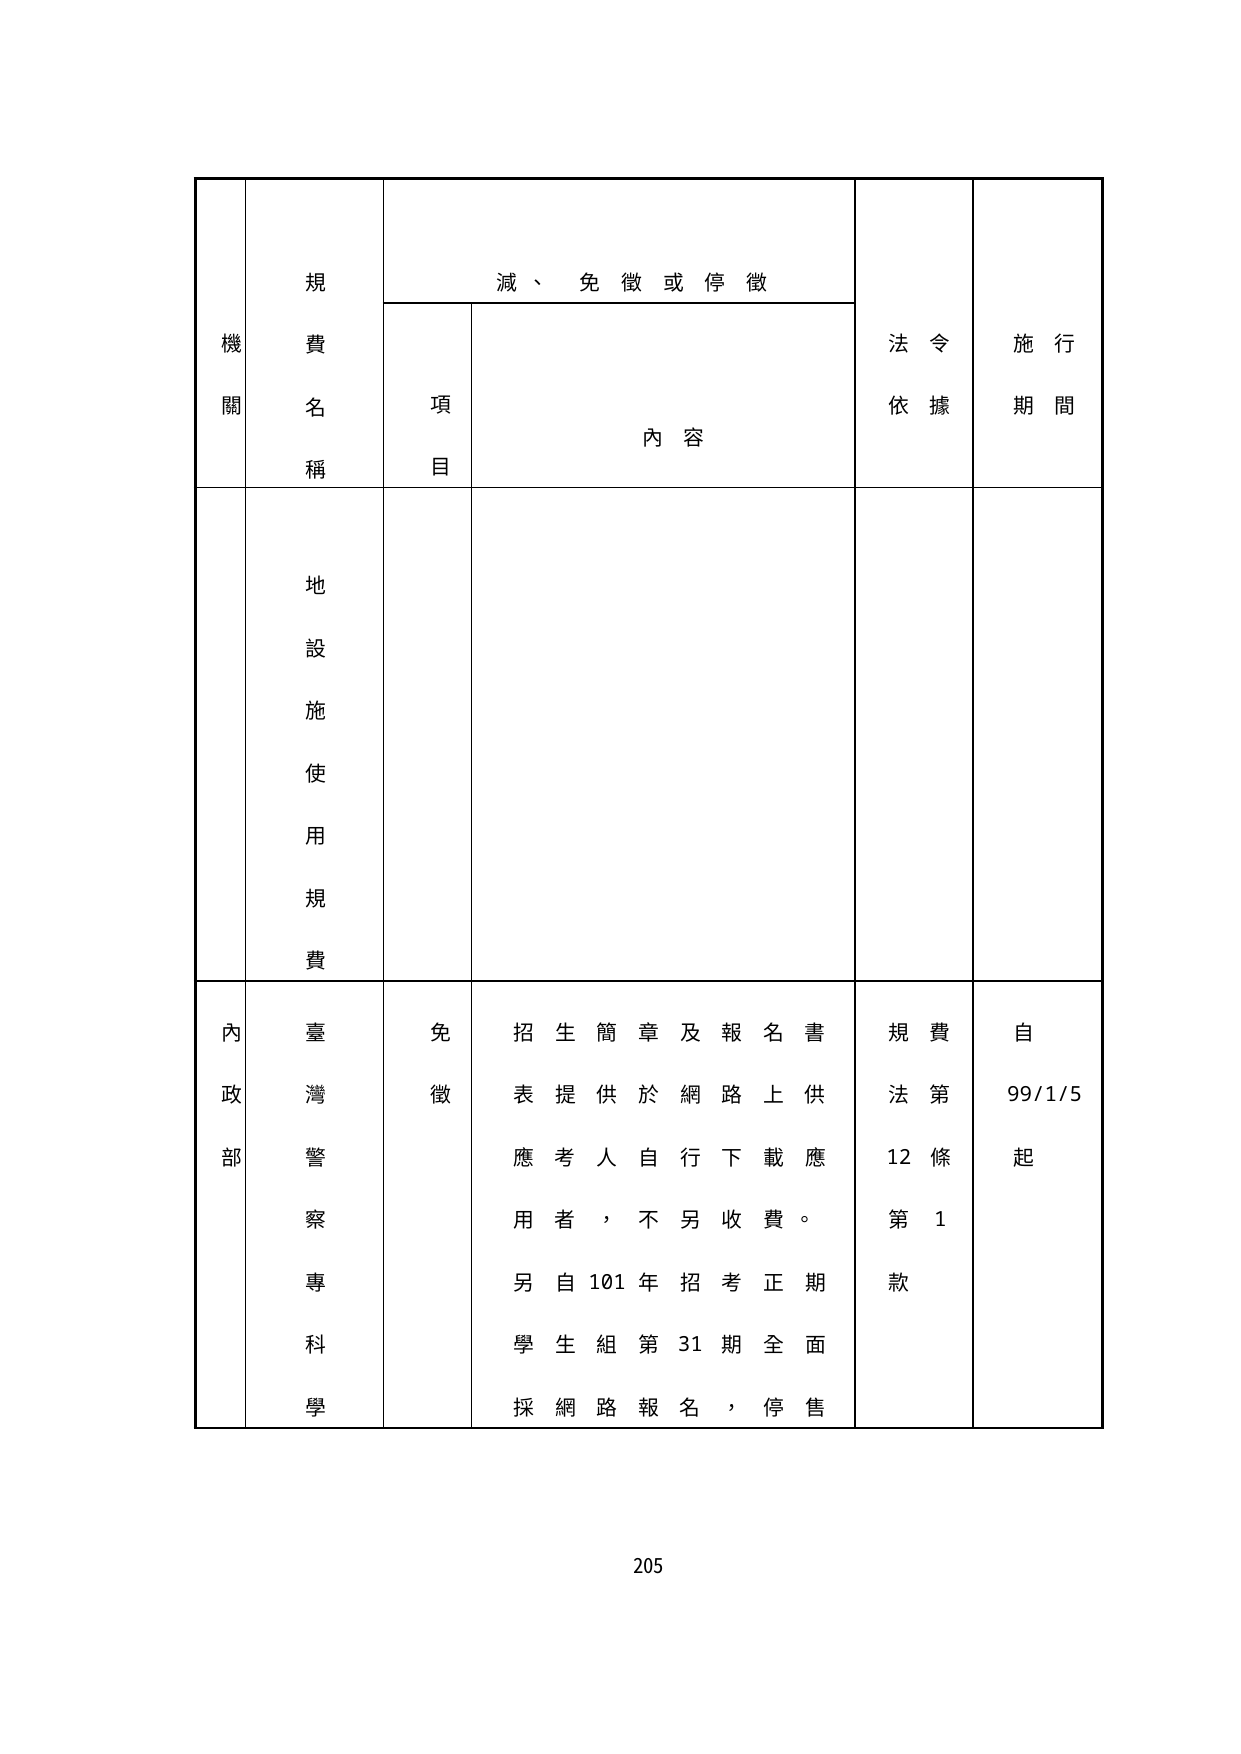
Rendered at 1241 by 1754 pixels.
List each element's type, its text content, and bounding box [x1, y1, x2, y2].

table_cell 項目 [384, 304, 471, 487]
table_header 機關 [197, 180, 245, 487]
table_cell [472, 488, 854, 980]
table_cell 臺灣警察專科學 [246, 982, 383, 1427]
table_cell 地設施使用規費 [246, 488, 383, 980]
table_cell 招生簡章及報名書表提供於網路上供應考人自行下載應用者，不另收費。另自101年招考正期學生組第31期全面採網路報名，停售 [472, 982, 854, 1427]
table_header 施行期間 [974, 180, 1101, 487]
table_cell [974, 488, 1101, 980]
table_header 規費名稱 [246, 180, 383, 487]
table_header 減、免徵或停徵 [384, 180, 854, 302]
table_cell 自99/1/5起 [974, 982, 1101, 1427]
table_header 法令依據 [856, 180, 972, 487]
table_cell [384, 488, 471, 980]
table_cell 內容 [472, 304, 854, 487]
table_cell 規費法第12條第1款 [856, 982, 972, 1427]
table_cell [856, 488, 972, 980]
table_cell 內政部 [197, 982, 245, 1427]
table_cell [197, 488, 245, 980]
table_cell 免徵 [384, 982, 471, 1427]
